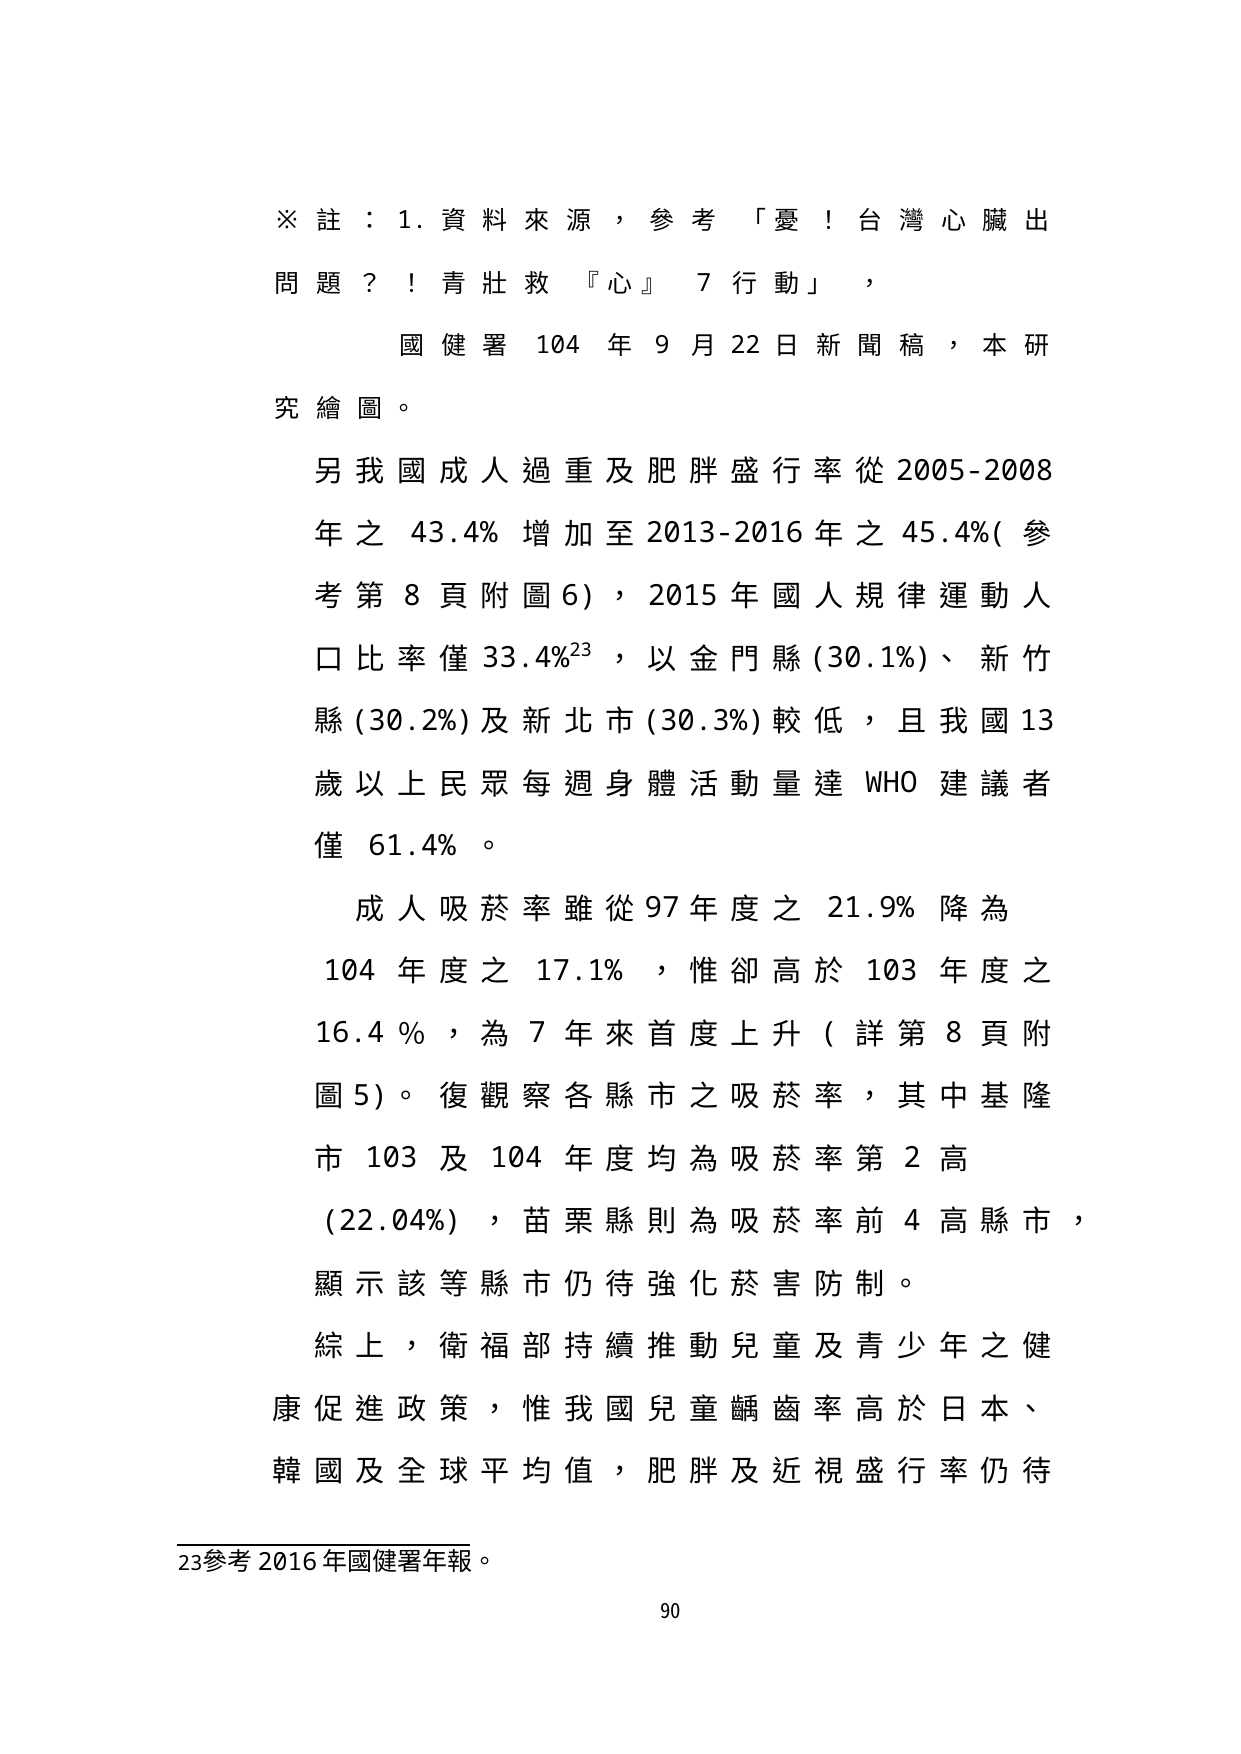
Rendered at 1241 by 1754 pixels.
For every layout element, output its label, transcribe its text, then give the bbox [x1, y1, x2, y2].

text 國健署104年9月22日新聞稿，本研究繪圖。 [233, 302, 1058, 427]
text 參考2016年國健署年報。 [177, 1546, 1063, 1577]
text 另我國成人過重及肥胖盛行率從2005-2008年之43.4%增加至2013-2016年之45.4%(參考第8頁附圖6)，2015年國人規律運動人口比率僅33.4%，以金門縣(30.1%)、新竹縣(30.2%)及新北市(30.3%)較低，且我國13歲以上民眾每週身體活動量達WHO建議者僅61.4%。 [271, 427, 1058, 865]
text ※註：1.資料來源，參考「憂！台灣心臟出問題？！青壯救『心』7行動」， [233, 177, 1058, 302]
text 成人吸菸率雖從97年度之21.9%降為104年度之17.1%，惟卻高於103年度之16.4％，為7年來首度上升(詳第8頁附圖5)。復觀察各縣市之吸菸率，其中基隆市103及104年度均為吸菸率第2高(22.04%)，苗栗縣則為吸菸率前4高縣市，顯示該等縣市仍待強化菸害防制。 [271, 865, 1058, 1302]
text 綜上，衛福部持續推動兒童及青少年之健康促進政策，惟我國兒童齲齒率高於日本、韓國及全球平均值，肥胖及近視盛行率仍待 [242, 1302, 1058, 1490]
